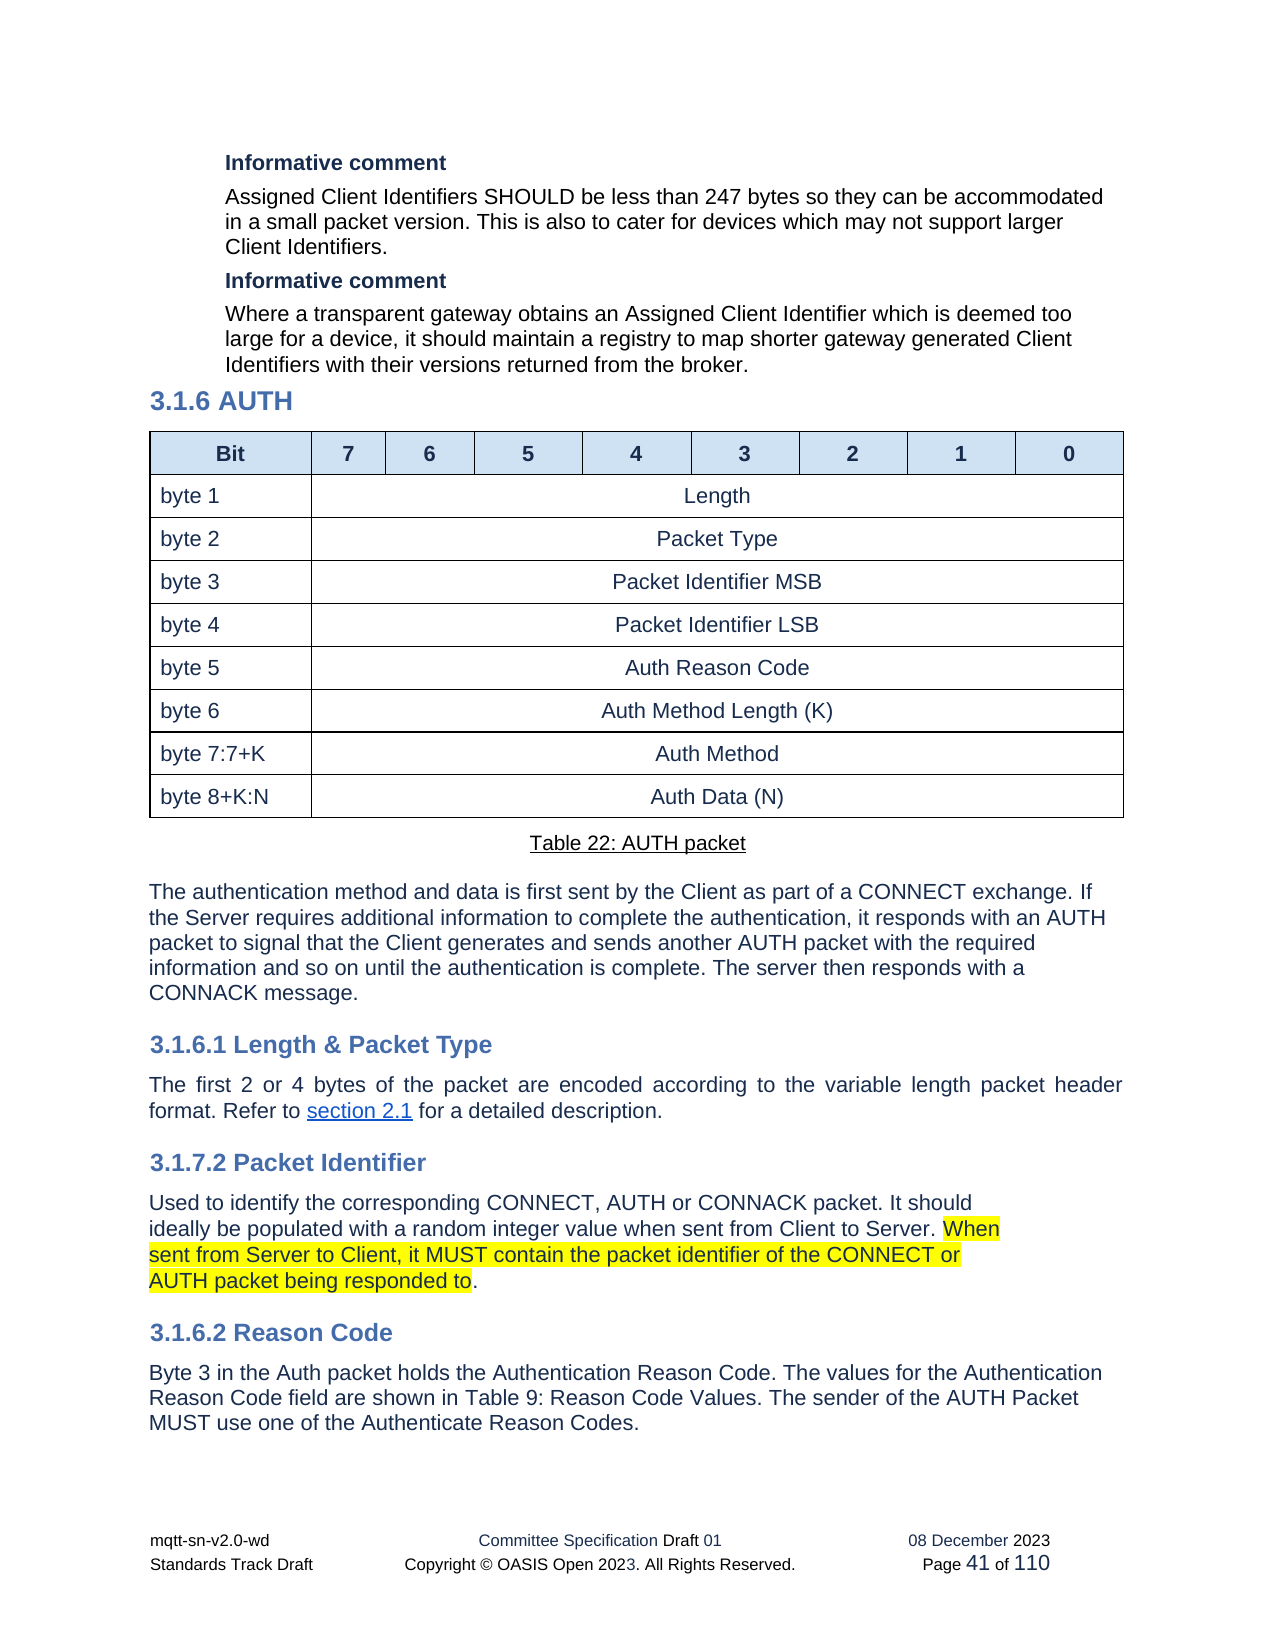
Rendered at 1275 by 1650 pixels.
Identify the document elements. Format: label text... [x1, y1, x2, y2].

table_cell byte 7:7+K [151, 733, 311, 774]
text Where a transparent gateway obtains an Assigned Client Identifier which is deemed too large for a device, it should maintain a registry to map shorter gateway generated Client Identifiers with their versions returned from the broker. [225, 301, 1124, 377]
table_header Bit [151, 432, 311, 474]
table_cell byte 5 [151, 647, 311, 688]
text The first 2 or 4 bytes of the packet are encoded according to the variable length packet header format. Refer to section 2.1 for a detailed description. [148, 1072, 1124, 1123]
table_header 4 [583, 432, 691, 474]
table_cell byte 6 [151, 690, 311, 731]
table_cell byte 3 [151, 561, 311, 603]
table_cell Packet Type [312, 518, 1123, 560]
text Table 22: AUTH packet [150, 831, 1125, 855]
table_header 1 [908, 432, 1015, 474]
text Informative comment [225, 150, 1124, 175]
table_header 2 [800, 432, 907, 474]
table_cell byte 4 [151, 604, 311, 646]
table_cell byte 2 [151, 518, 311, 560]
table_cell Auth Data (N) [312, 775, 1123, 817]
table_header 7 [312, 432, 385, 474]
table_cell byte 1 [151, 475, 311, 517]
table_header 3 [692, 432, 799, 474]
subtitle 3.1.6 AUTH [150, 385, 1124, 416]
text The authentication method and data is first sent by the Client as part of a CONNECT exchange. If the Server requires additional information to complete the authentication, it responds with an AUTH packet to signal that the Client generates and sends another AUTH packet with the required information and so on until the authentication is complete. The server then responds with a CONNACK message. [148, 879, 1124, 1005]
text Assigned Client Identifiers SHOULD be less than 247 bytes so they can be accommodated in a small packet version. This is also to cater for devices which may not support larger Client Identifiers. [225, 183, 1124, 259]
table_cell Length [312, 475, 1123, 517]
table_cell Packet Identifier LSB [312, 604, 1123, 646]
table_cell byte 8+K:N [151, 775, 311, 817]
table_cell Auth Reason Code [312, 647, 1123, 688]
subtitle 3.1.6.2 Reason Code [150, 1318, 1124, 1347]
table_cell Packet Identifier MSB [312, 561, 1123, 603]
subtitle 3.1.7.2 Packet Identifier [150, 1148, 1124, 1177]
text Used to identify the corresponding CONNECT, AUTH or CONNACK packet. It should ideally be populated with a random integer value when sent from Client to Server. When sent from Server to Client, it MUST contain the packet identifier of the CONNECT or AUTH packet being responded to. [148, 1190, 1022, 1293]
text Byte 3 in the Auth packet holds the Authentication Reason Code. The values for the Authentication Reason Code field are shown in Table 9: Reason Code Values. The sender of the AUTH Packet MUST use one of the Authenticate Reason Codes. [148, 1360, 1124, 1435]
subtitle 3.1.6.1 Length & Packet Type [150, 1030, 1124, 1059]
table_header 5 [475, 432, 582, 474]
table_header 6 [386, 432, 474, 474]
table_header 0 [1016, 432, 1123, 474]
text Informative comment [225, 267, 1124, 293]
table_cell Auth Method [312, 733, 1123, 774]
table_cell Auth Method Length (K) [312, 690, 1123, 731]
